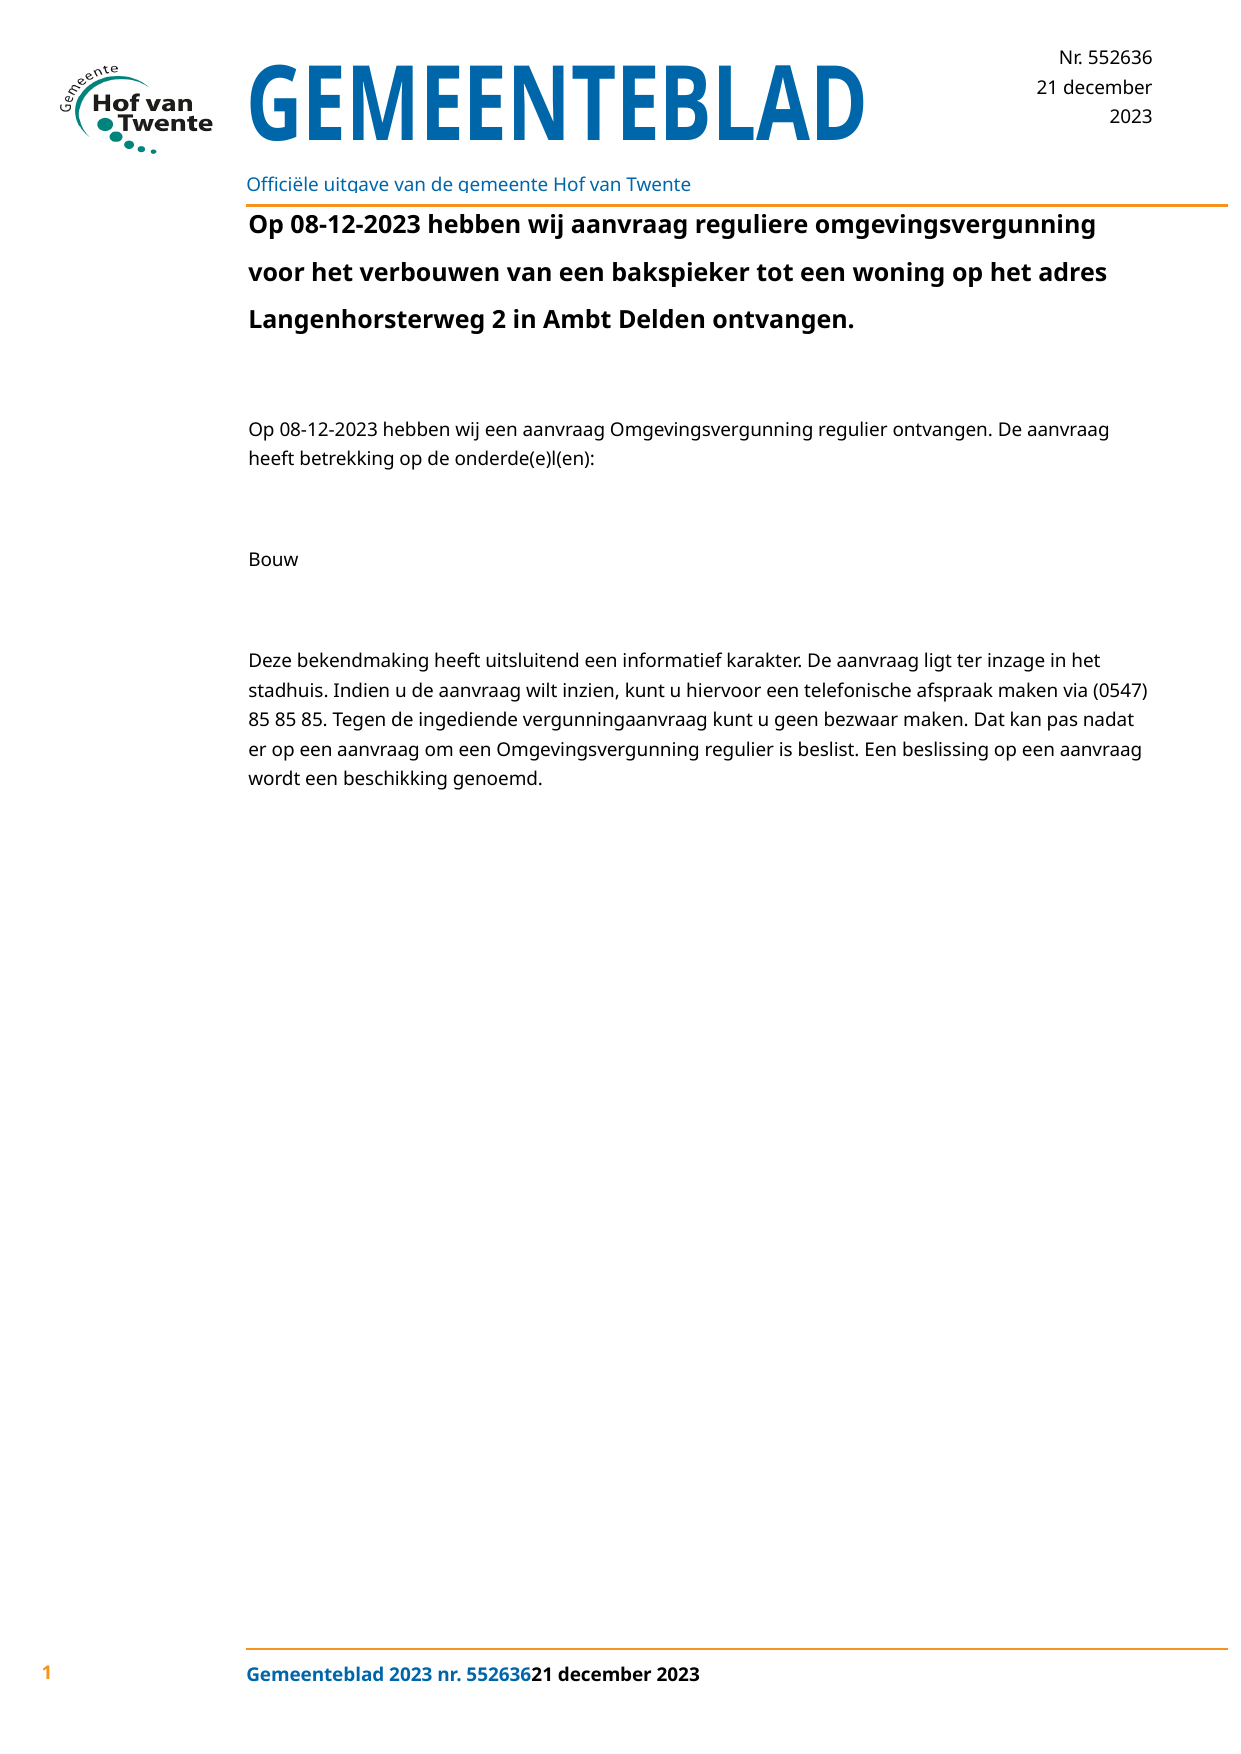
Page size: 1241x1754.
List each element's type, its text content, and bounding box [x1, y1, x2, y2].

text Bouw [248, 546, 1152, 572]
text Deze bekendmaking heeft uitsluitend een informatief karakter. De aanvraag ligt ter inzage in het stadhuis. Indien u de aanvraag wilt inzien, kunt u hiervoor een telefonische afspraak maken via (0547) 85 85 85. Tegen de ingediende vergunningaanvraag kunt u geen bezwaar maken. Dat kan pas nadat er op een aanvraag om een Omgevingsvergunning regulier is beslist. Een beslissing op een aanvraag wordt een beschikking genoemd. [248, 647, 1152, 791]
picture [41, 47, 231, 172]
text Op 08-12-2023 hebben wij een aanvraag Omgevingsvergunning regulier ontvangen. De aanvraag heeft betrekking op de onderde(e)l(en): [248, 416, 1152, 471]
text Op 08-12-2023 hebben wij aanvraag reguliere omgevingsvergunning voor het verbouwen van een bakspieker tot een woning op het adres Langenhorsterweg 2 in Ambt Delden ontvangen. [248, 207, 1152, 336]
